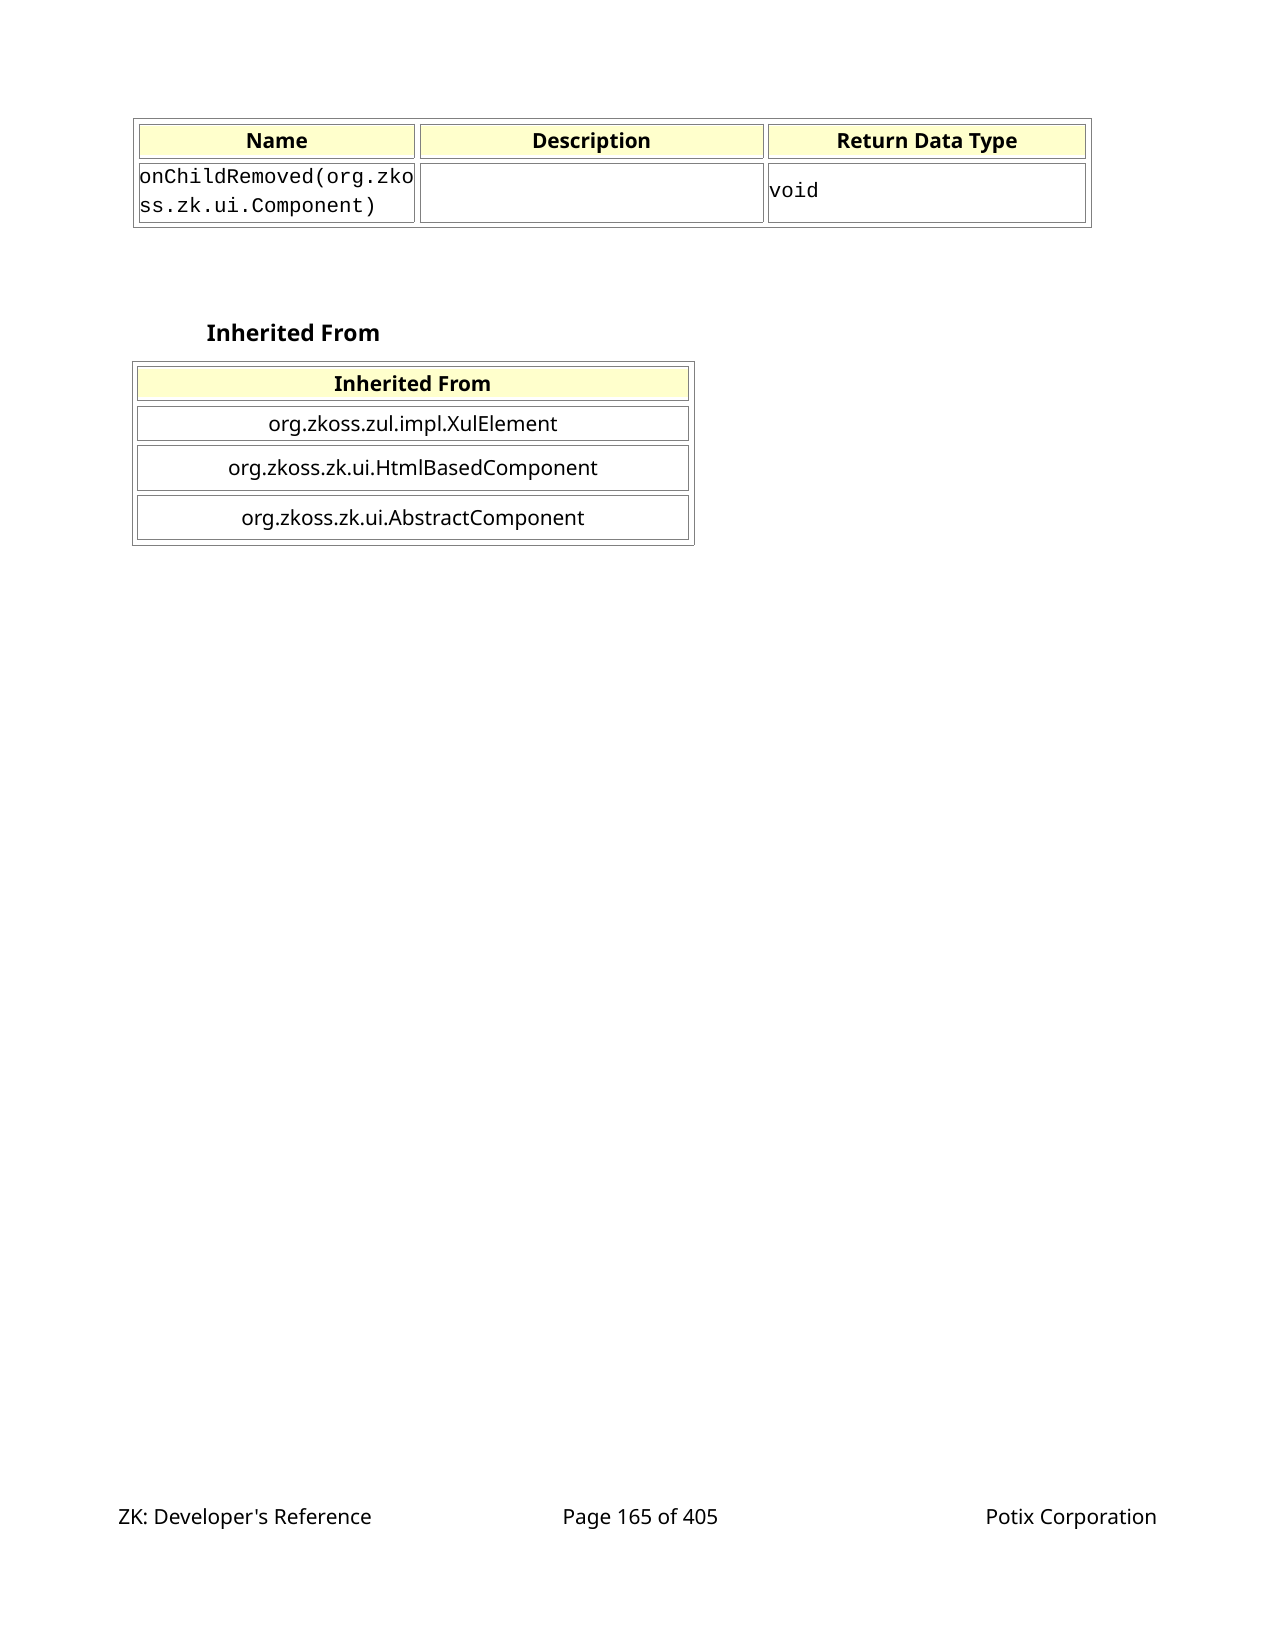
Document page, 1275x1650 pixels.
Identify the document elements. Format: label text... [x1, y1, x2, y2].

table_cell void [766, 158, 1088, 222]
table_cell org.zkoss.zk.ui.HtmlBasedComponent [134, 440, 691, 489]
table_cell org.zkoss.zul.impl.XulElement [134, 400, 691, 440]
table_header Return Data Type [766, 119, 1088, 158]
table_header Inherited From [134, 362, 691, 400]
table_header Description [417, 119, 766, 158]
table_cell [421, 164, 763, 222]
subtitle Inherited From [207, 317, 1157, 348]
table_header Name [136, 119, 417, 158]
table_cell org.zkoss.zk.ui.AbstractComponent [134, 490, 691, 539]
table_cell onChildRemoved(org.zkoss.zk.ui.Component) [136, 158, 417, 222]
table_cell [417, 158, 766, 222]
